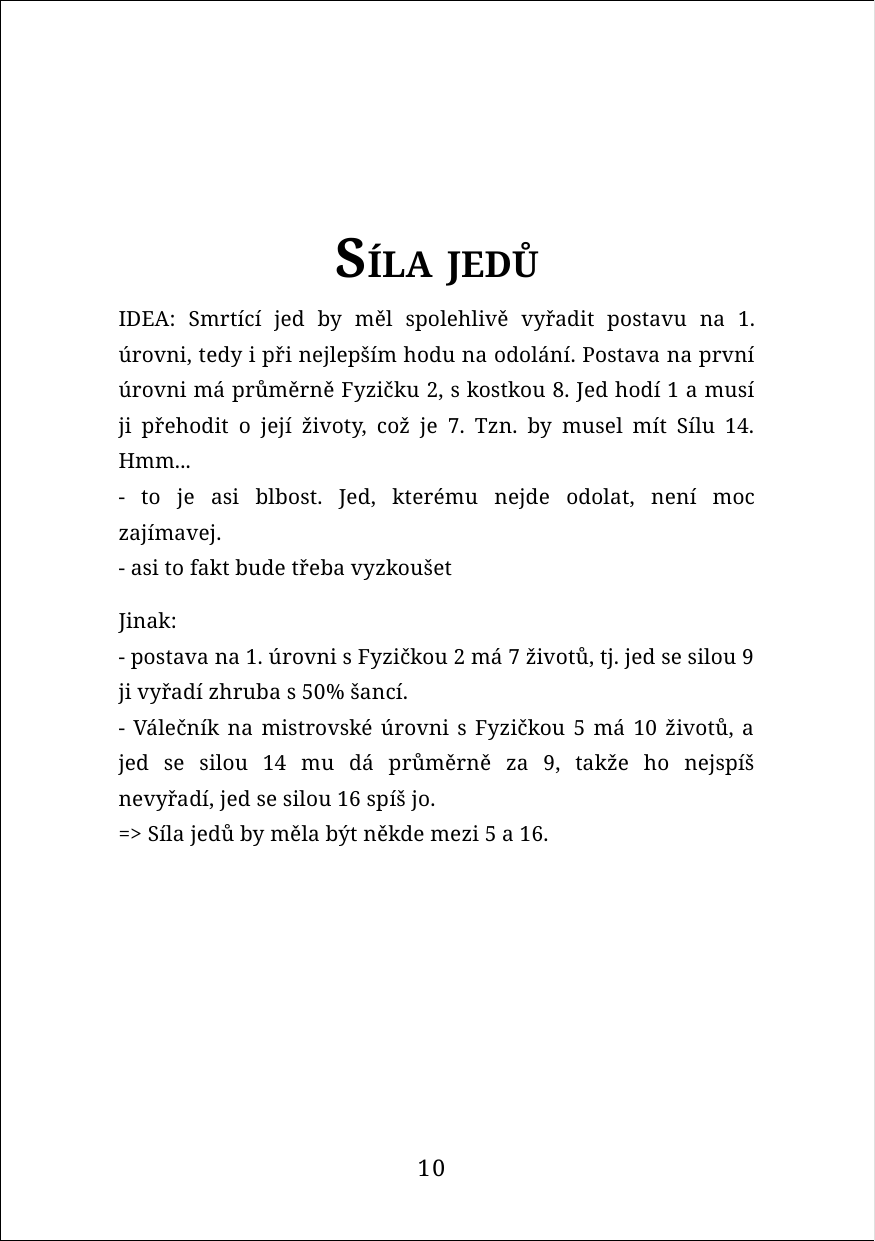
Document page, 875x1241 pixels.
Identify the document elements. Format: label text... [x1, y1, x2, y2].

text Jinak: - postava na 1. úrovni s Fyzičkou 2 má 7 životů, tj. jed se silou 9 ji vyřadí zhruba s 50% šancí. - Válečník na mistrovské úrovni s Fyzičkou 5 má 10 životů, a jed se silou 14 mu dá průměrně za 9, takže ho nejspíš nevyřadí, jed se silou 16 spíš jo. => Síla jedů by měla být někde mezi 5 a 16. [118, 606, 756, 848]
text IDEA: Smrtící jed by měl spolehlivě vyřadit postavu na 1. úrovni, tedy i při nejlepším hodu na odolání. Postava na první úrovni má průměrně Fyzičku 2, s kostkou 8. Jed hodí 1 a musí ji přehodit o její životy, což je 7. Tzn. by musel mít Sílu 14. Hmm... - to je asi blbost. Jed, kterému nejde odolat, není moc zajímavej. - asi to fakt bude třeba vyzkoušet [118, 304, 756, 582]
subtitle Síla jedů [118, 219, 756, 293]
